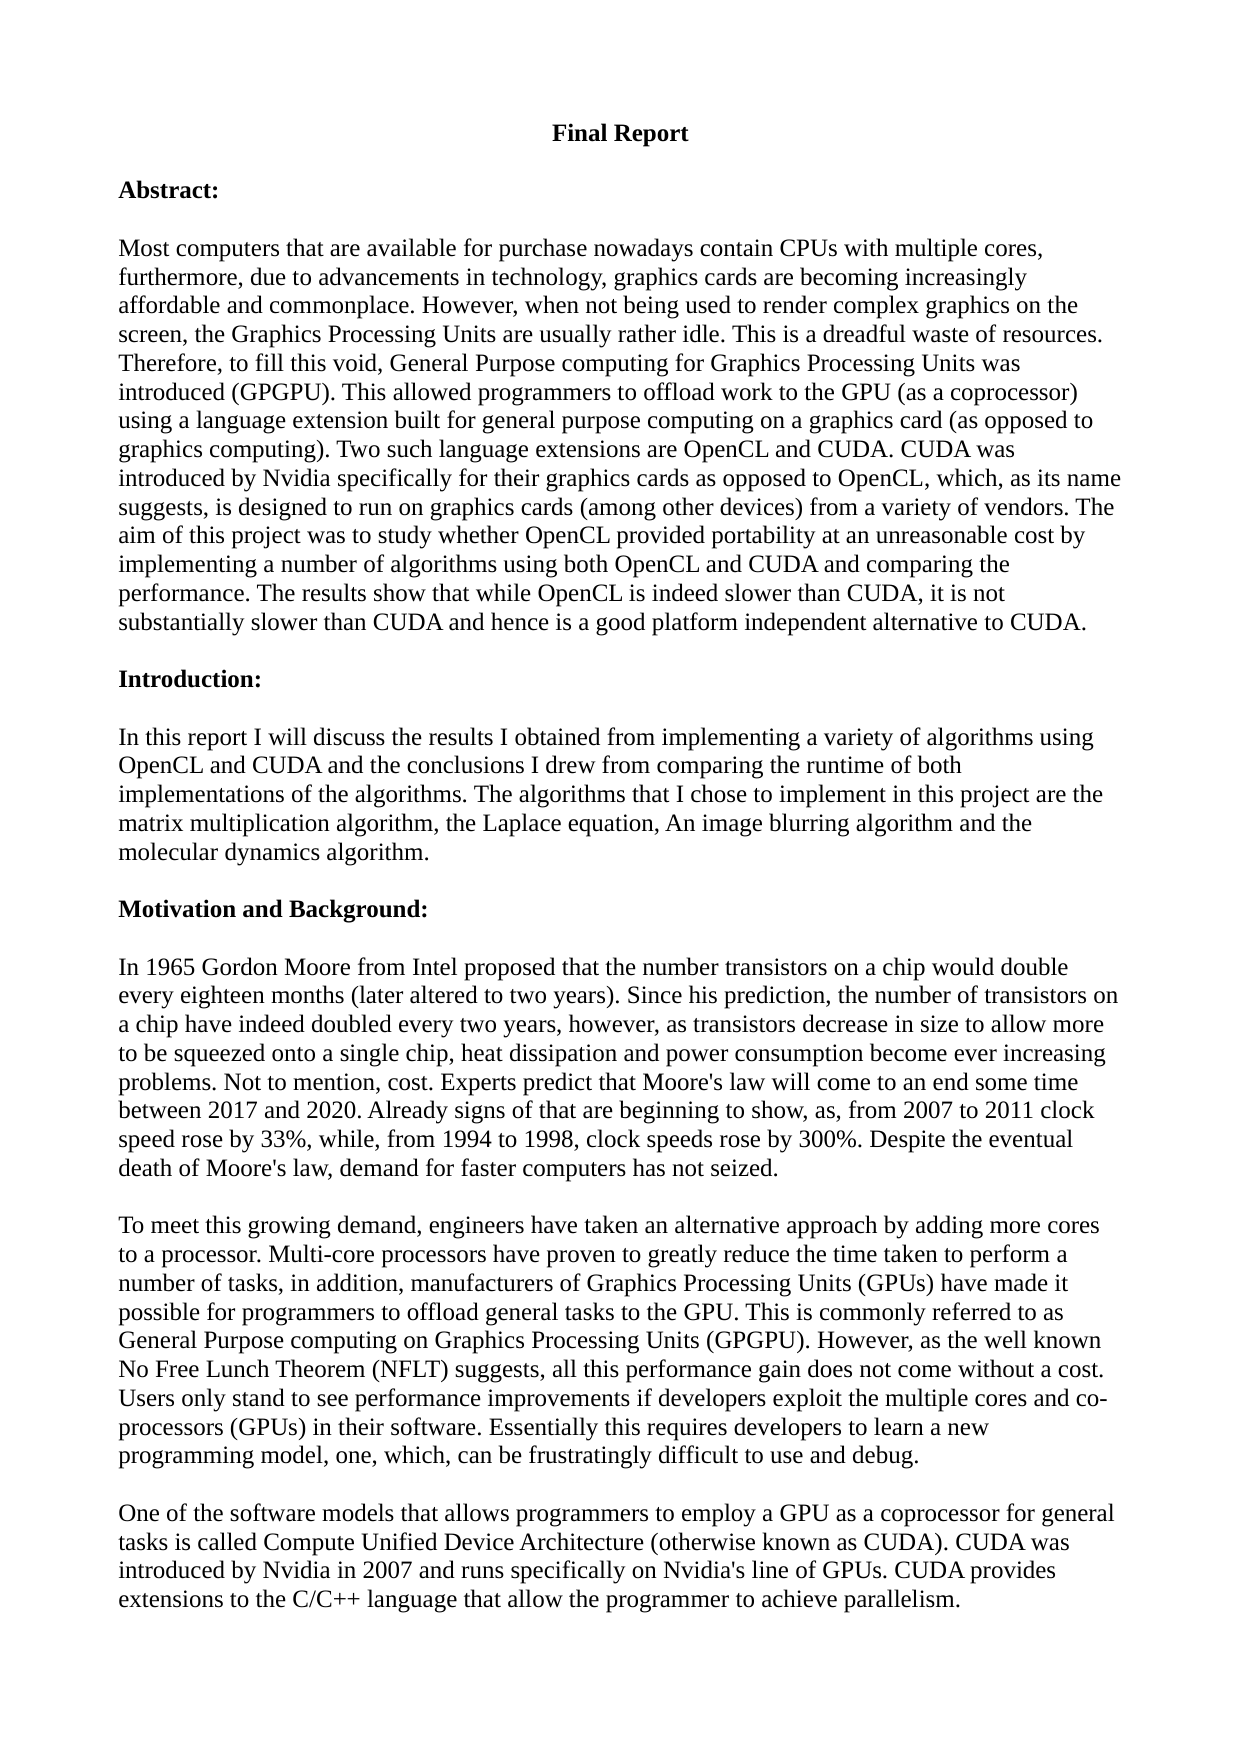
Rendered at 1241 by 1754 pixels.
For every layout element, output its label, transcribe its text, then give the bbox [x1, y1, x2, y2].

text One of the software models that allows programmers to employ a GPU as a coprocessor for general tasks is called Compute Unified Device Architecture (otherwise known as CUDA). CUDA was introduced by Nvidia in 2007 and runs specifically on Nvidia's line of GPUs. CUDA provides extensions to the C/C++ language that allow the programmer to achieve parallelism. [118, 1498, 1122, 1613]
text Most computers that are available for purchase nowadays contain CPUs with multiple cores, furthermore, due to advancements in technology, graphics cards are becoming increasingly affordable and commonplace. However, when not being used to render complex graphics on the screen, the Graphics Processing Units are usually rather idle. This is a dreadful waste of resources. Therefore, to fill this void, General Purpose computing for Graphics Processing Units was introduced (GPGPU). This allowed programmers to offload work to the GPU (as a coprocessor) using a language extension built for general purpose computing on a graphics card (as opposed to graphics computing). Two such language extensions are OpenCL and CUDA. CUDA was introduced by Nvidia specifically for their graphics cards as opposed to OpenCL, which, as its name suggests, is designed to run on graphics cards (among other devices) from a variety of vendors. The aim of this project was to study whether OpenCL provided portability at an unreasonable cost by implementing a number of algorithms using both OpenCL and CUDA and comparing the performance. The results show that while OpenCL is indeed slower than CUDA, it is not substantially slower than CUDA and hence is a good platform independent alternative to CUDA. [118, 233, 1122, 636]
text In this report I will discuss the results I obtained from implementing a variety of algorithms using OpenCL and CUDA and the conclusions I drew from comparing the runtime of both implementations of the algorithms. The algorithms that I chose to implement in this project are the matrix multiplication algorithm, the Laplace equation, An image blurring algorithm and the molecular dynamics algorithm. [118, 722, 1122, 866]
text Abstract: [118, 176, 1122, 204]
text Final Report [118, 118, 1122, 147]
text In 1965 Gordon Moore from Intel proposed that the number transistors on a chip would double every eighteen months (later altered to two years). Since his prediction, the number of transistors on a chip have indeed doubled every two years, however, as transistors decrease in size to allow more to be squeezed onto a single chip, heat dissipation and power consumption become ever increasing problems. Not to mention, cost. Experts predict that Moore's law will come to an end some time between 2017 and 2020. Already signs of that are beginning to show, as, from 2007 to 2011 clock speed rose by 33%, while, from 1994 to 1998, clock speeds rose by 300%. Despite the eventual death of Moore's law, demand for faster computers has not seized. [118, 952, 1122, 1182]
text Motivation and Background: [118, 894, 1122, 923]
text Introduction: [118, 664, 1122, 693]
text To meet this growing demand, engineers have taken an alternative approach by adding more cores to a processor. Multi-core processors have proven to greatly reduce the time taken to perform a number of tasks, in addition, manufacturers of Graphics Processing Units (GPUs) have made it possible for programmers to offload general tasks to the GPU. This is commonly referred to as General Purpose computing on Graphics Processing Units (GPGPU). However, as the well known No Free Lunch Theorem (NFLT) suggests, all this performance gain does not come without a cost. Users only stand to see performance improvements if developers exploit the multiple cores and co-processors (GPUs) in their software. Essentially this requires developers to learn a new programming model, one, which, can be frustratingly difficult to use and debug. [118, 1211, 1122, 1469]
